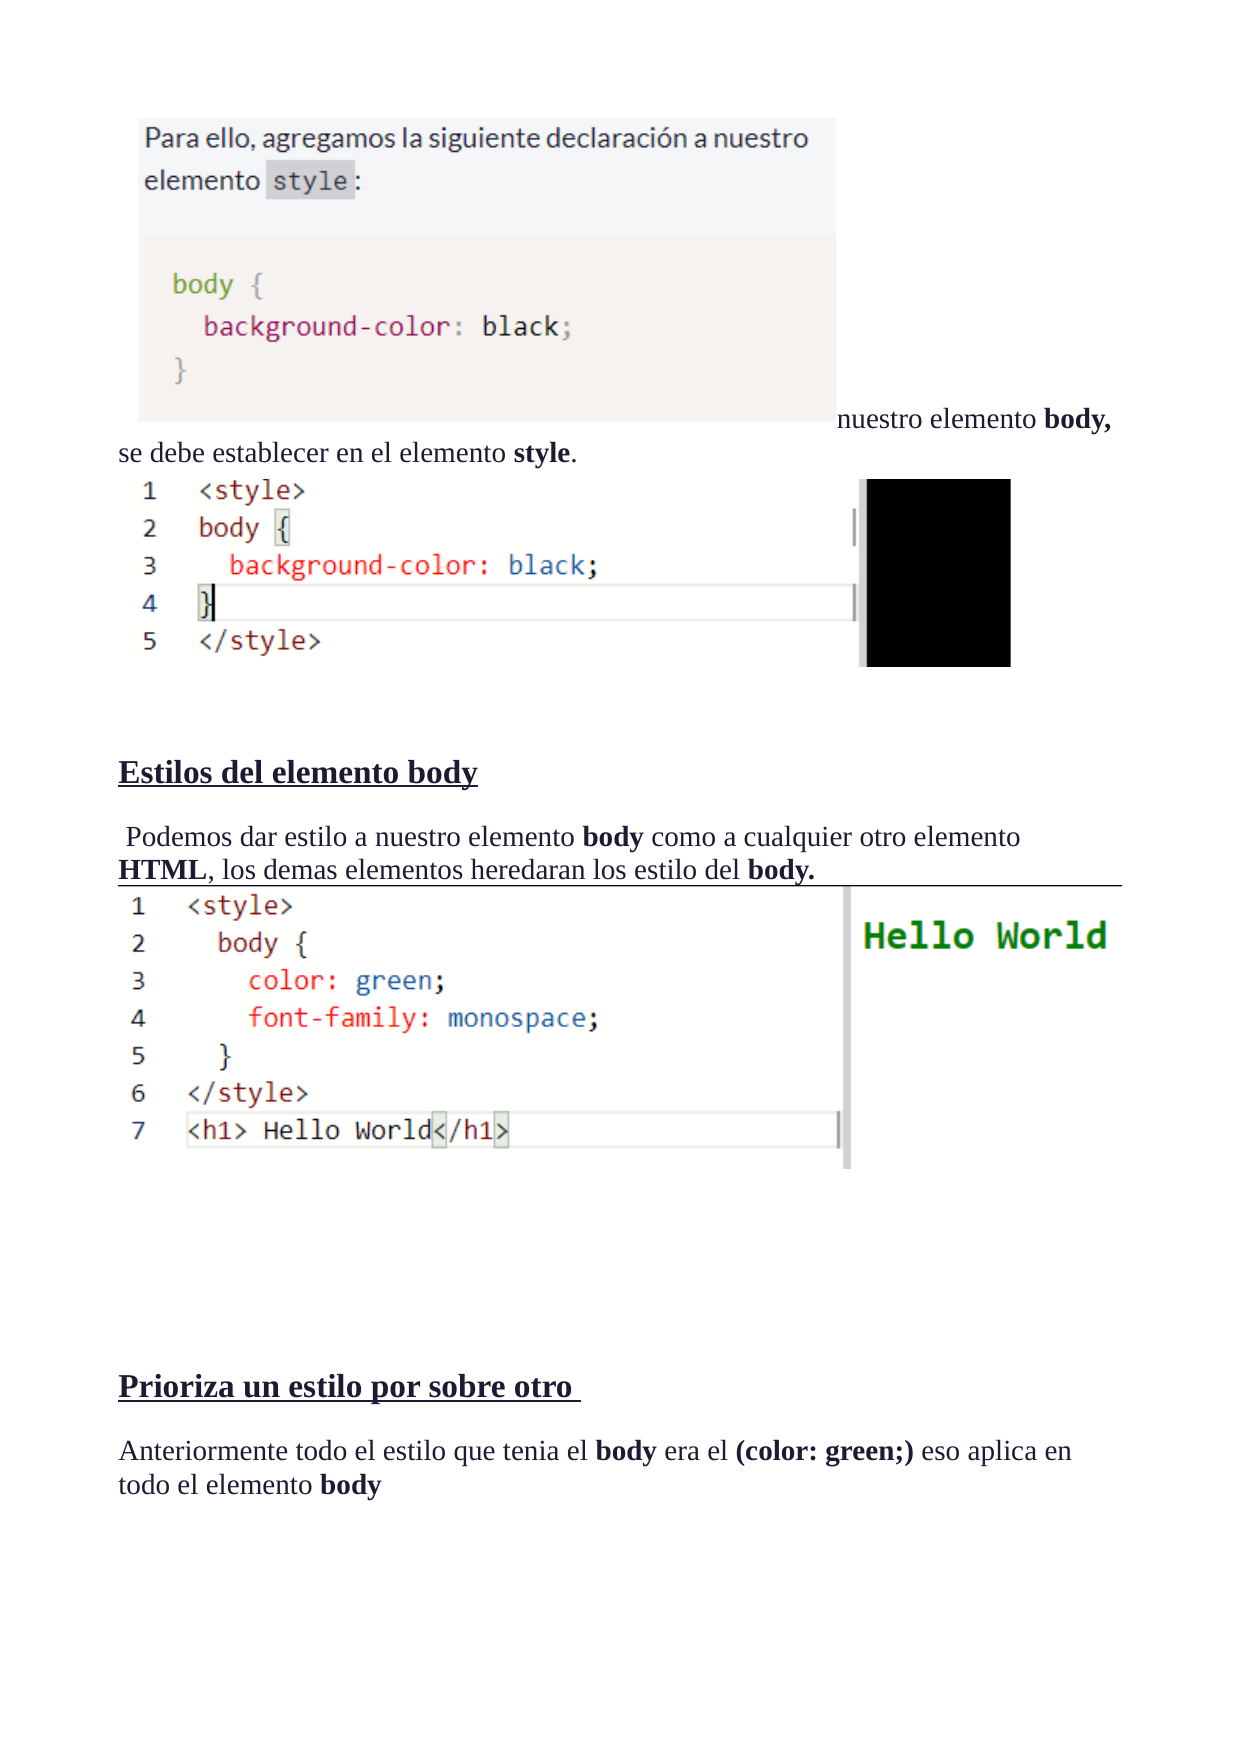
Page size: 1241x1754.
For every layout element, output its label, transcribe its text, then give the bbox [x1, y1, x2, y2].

picture [118, 885, 1123, 1169]
text nuestro elemento body, se debe establecer en el elemento style. [118, 401, 1122, 468]
text Anteriormente todo el estilo que tenia el body era el (color: green;) eso aplica en todo el elemento body [118, 1433, 1122, 1500]
picture [138, 118, 837, 422]
text Estilos del elemento body [118, 752, 1122, 790]
text Podemos dar estilo a nuestro elemento body como a cualquier otro elemento HTML, los demas elementos heredaran los estilo del body. [118, 819, 1122, 885]
picture [123, 479, 1011, 667]
text Prioriza un estilo por sobre otro [118, 1367, 1122, 1405]
